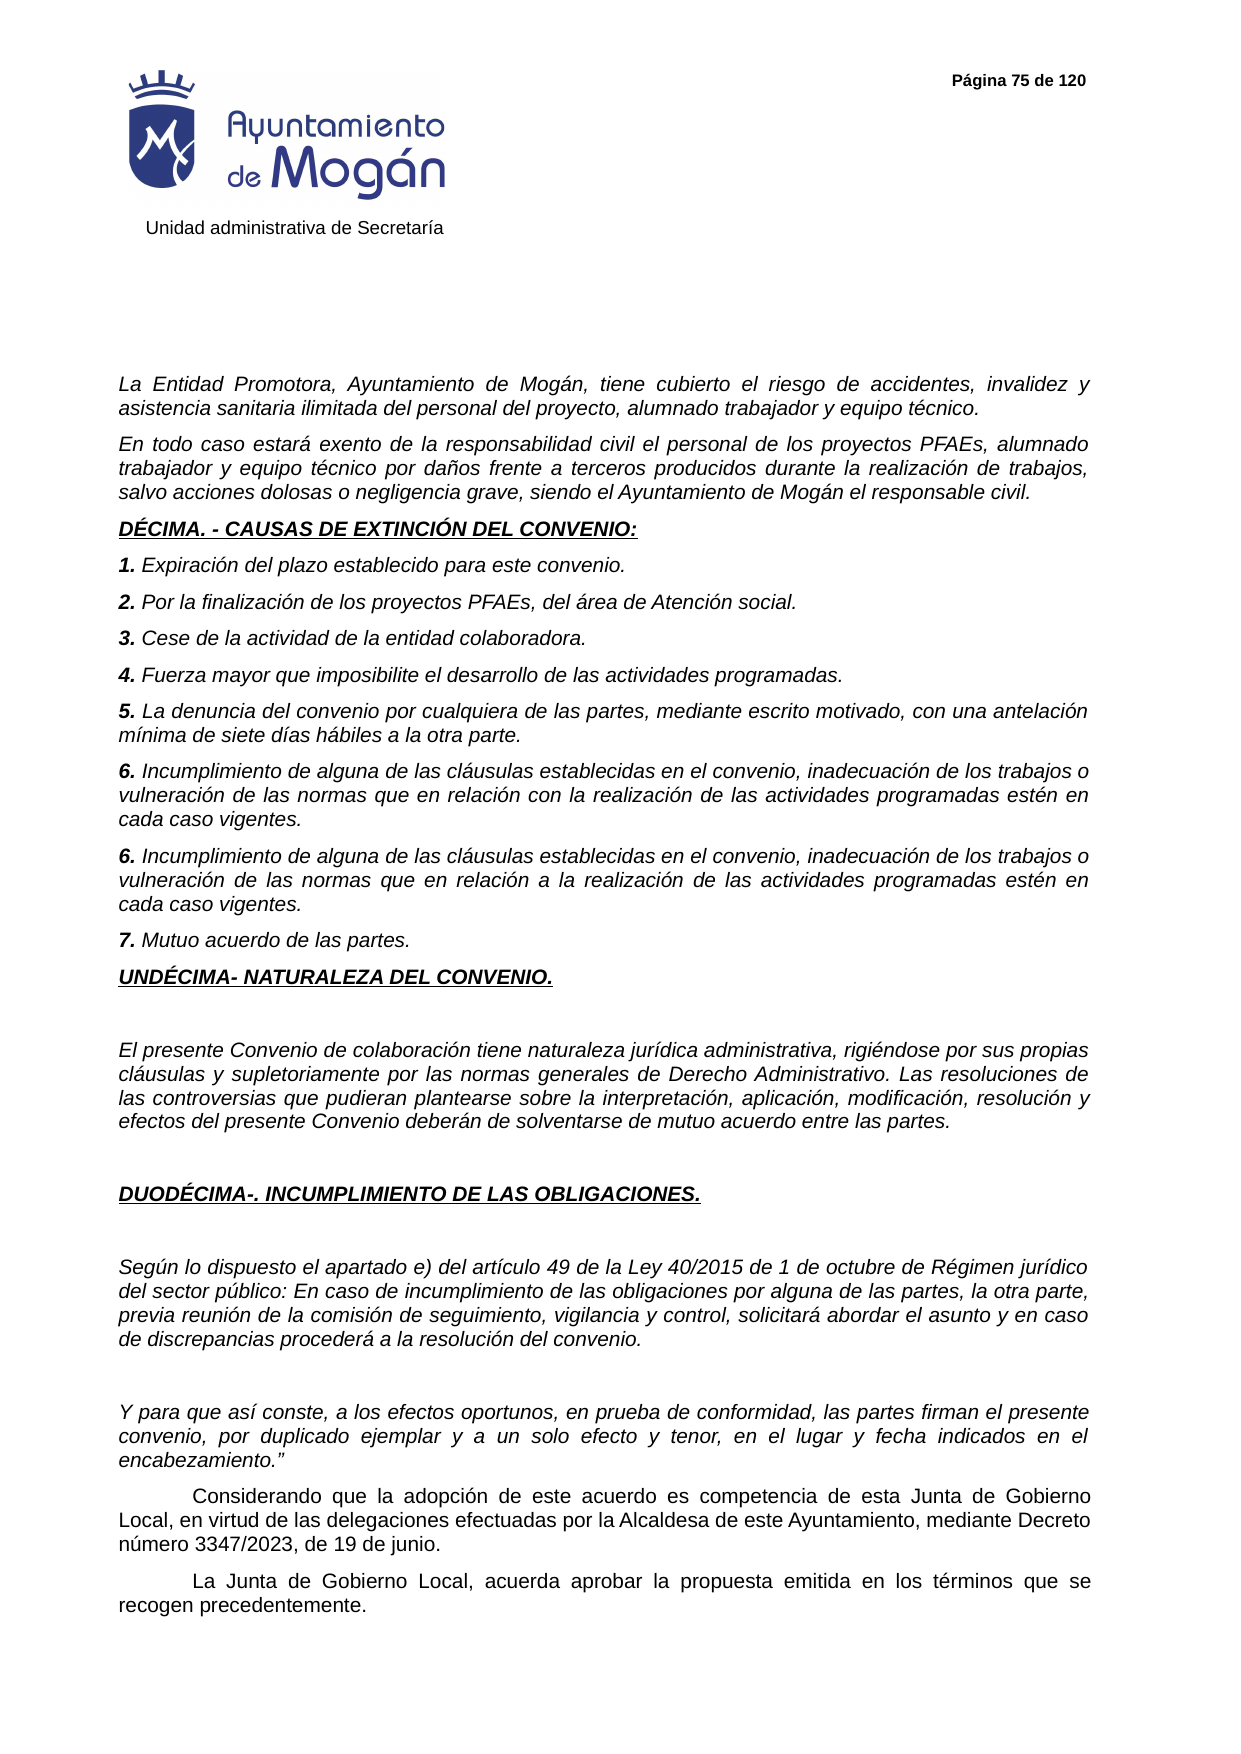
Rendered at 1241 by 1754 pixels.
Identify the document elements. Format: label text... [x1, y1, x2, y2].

text DÉCIMA. - CAUSAS DE EXTINCIÓN DEL CONVENIO: [118, 517, 1092, 541]
text 6. Incumplimiento de alguna de las cláusulas establecidas en el convenio, inadecuación de los trabajos o vulneración de las normas que en relación a la realización de las actividades programadas estén en cada caso vigentes. [118, 844, 1092, 916]
text 2. Por la finalización de los proyectos PFAEs, del área de Atención social. [118, 589, 1092, 613]
text 5. La denuncia del convenio por cualquiera de las partes, mediante escrito motivado, con una antelación mínima de siete días hábiles a la otra parte. [118, 699, 1092, 747]
text 4. Fuerza mayor que imposibilite el desarrollo de las actividades programadas. [118, 662, 1092, 686]
text Según lo dispuesto el apartado e) del artículo 49 de la Ley 40/2015 de 1 de octubre de Régimen jurídico del sector público: En caso de incumplimiento de las obligaciones por alguna de las partes, la otra parte, previa reunión de la comisión de seguimiento, vigilancia y control, solicitará abordar el asunto y en caso de discrepancias procederá a la resolución del convenio. [118, 1255, 1092, 1351]
text 3. Cese de la actividad de la entidad colaboradora. [118, 626, 1092, 650]
text 6. Incumplimiento de alguna de las cláusulas establecidas en el convenio, inadecuación de los trabajos o vulneración de las normas que en relación con la realización de las actividades programadas estén en cada caso vigentes. [118, 759, 1092, 831]
text Y para que así conste, a los efectos oportunos, en prueba de conformidad, las partes firman el presente convenio, por duplicado ejemplar y a un solo efecto y tenor, en el lugar y fecha indicados en el encabezamiento.” [118, 1400, 1092, 1472]
picture [128, 70, 445, 206]
text El presente Convenio de colaboración tiene naturaleza jurídica administrativa, rigiéndose por sus propias cláusulas y supletoriamente por las normas generales de Derecho Administrativo. Las resoluciones de las controversias que pudieran plantearse sobre la interpretación, aplicación, modificación, resolución y efectos del presente Convenio deberán de solventarse de mutuo acuerdo entre las partes. [118, 1037, 1092, 1133]
text Considerando que la adopción de este acuerdo es competencia de esta Junta de Gobierno Local, en virtud de las delegaciones efectuadas por la Alcaldesa de este Ayuntamiento, mediante Decreto número 3347/2023, de 19 de junio. [118, 1484, 1092, 1556]
text 7. Mutuo acuerdo de las partes. [118, 928, 1092, 952]
text La Junta de Gobierno Local, acuerda aprobar la propuesta emitida en los términos que se recogen precedentemente. [118, 1569, 1092, 1617]
text UNDÉCIMA- NATURALEZA DEL CONVENIO. [118, 964, 1092, 988]
text La Entidad Promotora, Ayuntamiento de Mogán, tiene cubierto el riesgo de accidentes, invalidez y asistencia sanitaria ilimitada del personal del proyecto, alumnado trabajador y equipo técnico. [118, 372, 1092, 420]
text En todo caso estará exento de la responsabilidad civil el personal de los proyectos PFAEs, alumnado trabajador y equipo técnico por daños frente a terceros producidos durante la realización de trabajos, salvo acciones dolosas o negligencia grave, siendo el Ayuntamiento de Mogán el responsable civil. [118, 432, 1092, 504]
text 1. Expiración del plazo establecido para este convenio. [118, 553, 1092, 577]
text DUODÉCIMA-. INCUMPLIMIENTO DE LAS OBLIGACIONES. [118, 1182, 1092, 1206]
